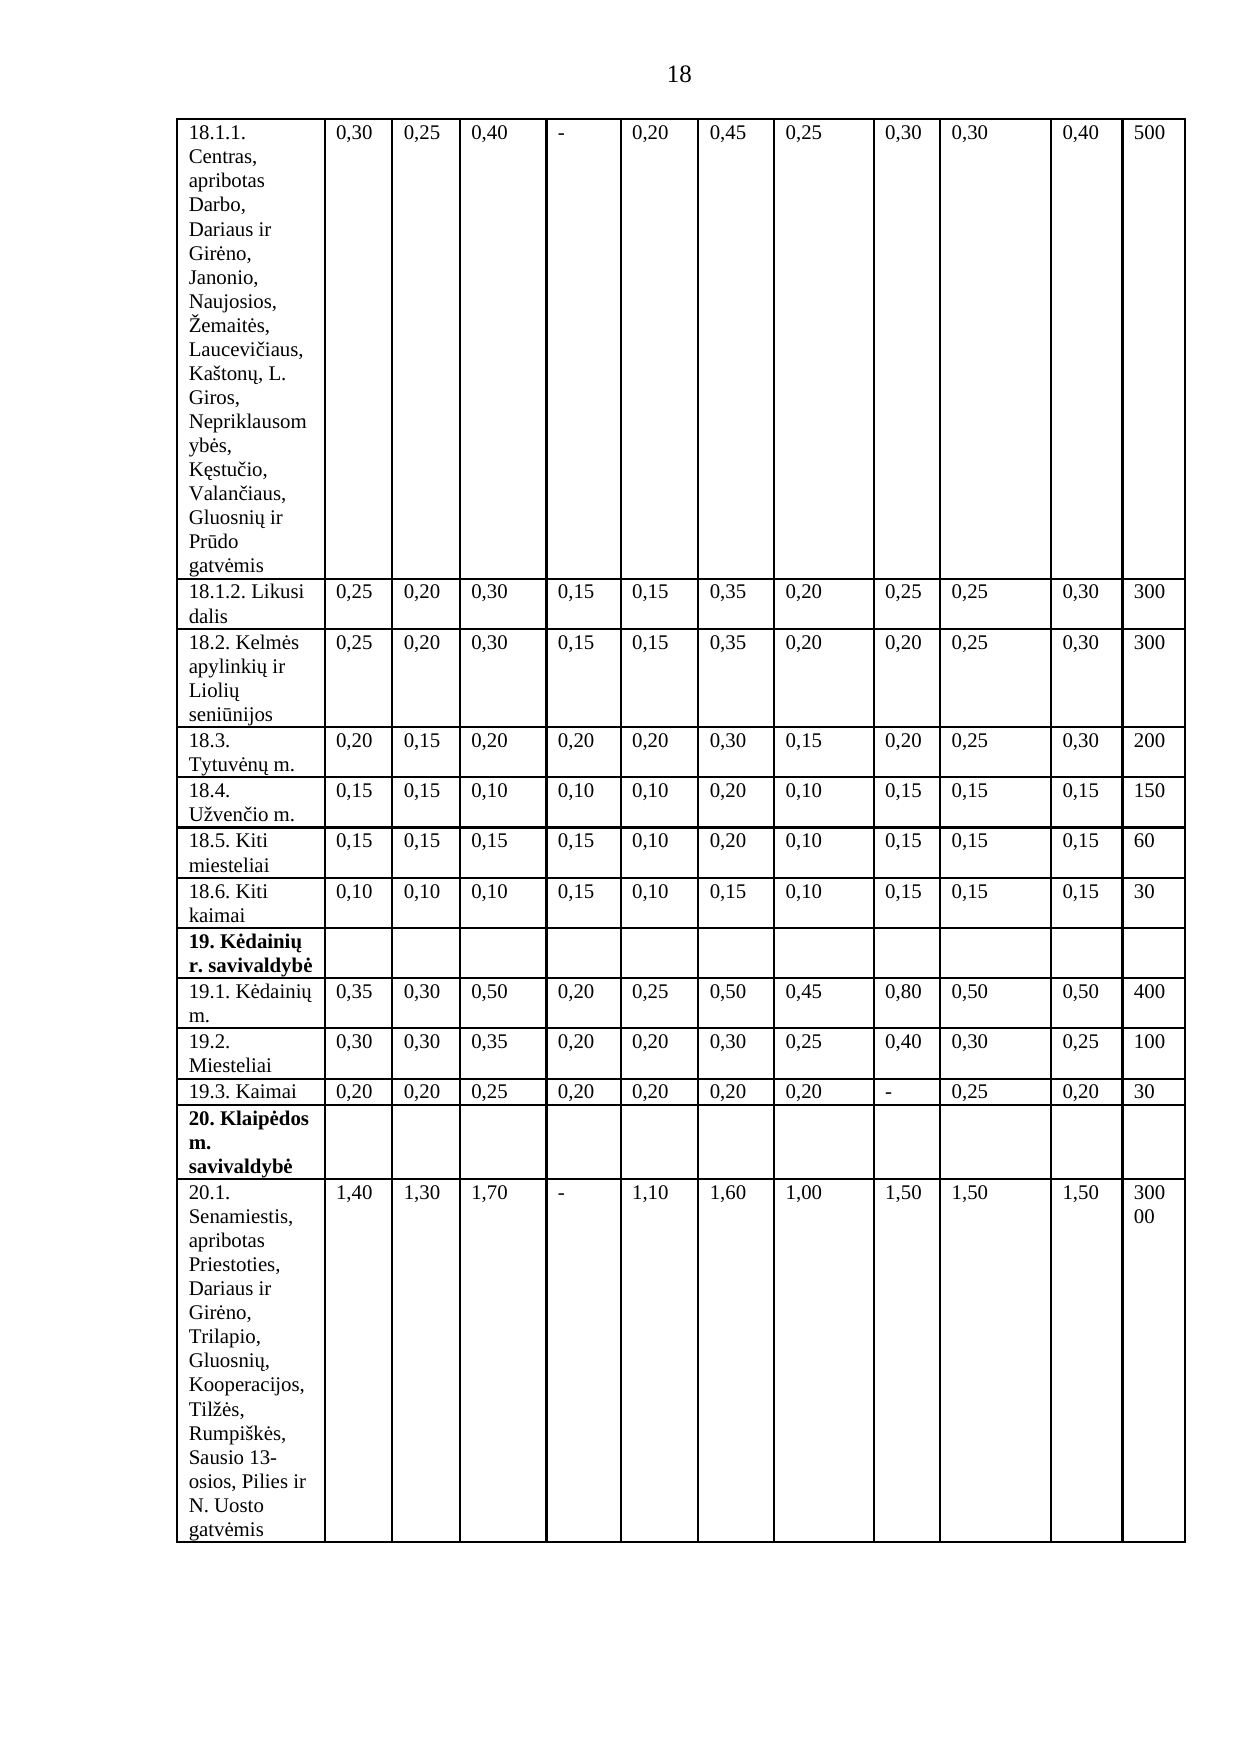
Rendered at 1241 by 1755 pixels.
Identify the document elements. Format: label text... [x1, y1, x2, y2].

table_cell 0,20 [622, 728, 697, 776]
table_cell 0,30 [1052, 728, 1121, 776]
table_cell 0,20 [548, 728, 620, 776]
table_cell 0,40 [875, 1029, 939, 1077]
table_cell 0,15 [941, 829, 1050, 877]
table_cell 0,25 [1052, 1029, 1121, 1077]
table_cell 0,15 [699, 879, 773, 927]
table_cell 30000 [1124, 1180, 1184, 1541]
table_cell 150 [1124, 778, 1184, 826]
table_cell 0,20 [548, 979, 620, 1027]
table_cell - [875, 1080, 939, 1103]
table_cell 0,30 [461, 630, 545, 726]
table_cell 0,20 [622, 1080, 697, 1103]
table_cell 30 [1124, 1080, 1184, 1103]
table_cell 0,20 [775, 1080, 873, 1103]
table_cell 0,15 [941, 879, 1050, 927]
table_cell 0,25 [941, 1080, 1050, 1103]
table_cell 1,50 [1052, 1180, 1121, 1541]
table_cell 200 [1124, 728, 1184, 776]
table_cell 0,20 [622, 120, 697, 577]
table_cell 0,30 [393, 1029, 459, 1077]
table_cell 18.2. Kelmės apylinkių ir Liolių seniūnijos [178, 630, 324, 726]
table_cell - [548, 1180, 620, 1541]
table_cell 0,15 [1052, 879, 1121, 927]
table_cell 0,30 [875, 120, 939, 577]
table_cell 0,15 [393, 778, 459, 826]
table_cell 0,30 [941, 1029, 1050, 1077]
table_cell 0,15 [622, 630, 697, 726]
table_cell 20.1. Senamiestis, apribotas Priestoties, Dariaus ir Girėno, Trilapio, Gluosnių, Kooperacijos, Tilžės, Rumpiškės, Sausio 13-osios, Pilies ir N. Uosto gatvėmis [178, 1180, 324, 1541]
table_cell 0,35 [326, 979, 391, 1027]
table_cell 0,50 [1052, 979, 1121, 1027]
table_cell 0,25 [941, 630, 1050, 726]
table_cell 0,25 [622, 979, 697, 1027]
table_cell 1,10 [622, 1180, 697, 1541]
table_cell [875, 929, 939, 977]
table_cell 0,20 [875, 630, 939, 726]
table_cell 0,15 [875, 879, 939, 927]
table_cell [548, 1106, 620, 1178]
table_cell 30 [1124, 879, 1184, 927]
table_cell [393, 1106, 459, 1178]
table_cell 1,00 [775, 1180, 873, 1541]
table_cell 0,50 [461, 979, 545, 1027]
table_cell 0,25 [393, 120, 459, 577]
table_cell [461, 1106, 545, 1178]
table_cell [461, 929, 545, 977]
table_cell 0,15 [1052, 829, 1121, 877]
table_cell 0,50 [941, 979, 1050, 1027]
table_cell [875, 1106, 939, 1178]
table_cell 0,20 [393, 1080, 459, 1103]
table_cell 19.1. Kėdainių m. [178, 979, 324, 1027]
table_cell [622, 929, 697, 977]
table_cell 0,15 [393, 829, 459, 877]
table_cell 0,20 [699, 1080, 773, 1103]
table_cell 0,10 [622, 829, 697, 877]
table_cell 0,30 [326, 1029, 391, 1077]
table_cell 0,15 [941, 778, 1050, 826]
table_cell 1,40 [326, 1180, 391, 1541]
table_cell 500 [1124, 120, 1184, 577]
table_cell 0,15 [548, 879, 620, 927]
table_cell [699, 1106, 773, 1178]
table_cell 0,10 [461, 879, 545, 927]
table_cell 0,20 [393, 630, 459, 726]
table_cell 0,30 [461, 580, 545, 628]
table_cell 0,20 [775, 580, 873, 628]
table_cell [699, 929, 773, 977]
table_cell [775, 1106, 873, 1178]
table_cell 0,20 [622, 1029, 697, 1077]
table_cell 0,20 [393, 580, 459, 628]
table_cell 0,30 [699, 728, 773, 776]
table_cell 0,25 [941, 728, 1050, 776]
table_cell 0,20 [775, 630, 873, 726]
table_cell 0,10 [622, 879, 697, 927]
table_cell 0,25 [941, 580, 1050, 628]
table_cell 18.1.2. Likusi dalis [178, 580, 324, 628]
table_cell 0,25 [461, 1080, 545, 1103]
table_cell 300 [1124, 630, 1184, 726]
table_cell 18.3. Tytuvėnų m. [178, 728, 324, 776]
table_cell 20. Klaipėdos m. savivaldybė [178, 1106, 324, 1178]
table_cell 0,30 [941, 120, 1050, 577]
table_cell 0,20 [699, 829, 773, 877]
table_cell 0,15 [461, 829, 545, 877]
table_cell 0,15 [875, 778, 939, 826]
table_cell 0,15 [548, 829, 620, 877]
table_cell 0,20 [461, 728, 545, 776]
table_cell 18.5. Kiti miesteliai [178, 829, 324, 877]
table_cell 0,15 [775, 728, 873, 776]
table_cell [393, 929, 459, 977]
table_cell 0,20 [875, 728, 939, 776]
table_cell [941, 929, 1050, 977]
table_cell 0,20 [1052, 1080, 1121, 1103]
table_cell 0,15 [875, 829, 939, 877]
table_cell 0,45 [699, 120, 773, 577]
table_cell [941, 1106, 1050, 1178]
table_cell 0,20 [326, 728, 391, 776]
table_cell 19.3. Kaimai [178, 1080, 324, 1103]
table_cell 0,10 [393, 879, 459, 927]
table_cell 0,30 [1052, 580, 1121, 628]
table_cell 1,30 [393, 1180, 459, 1541]
table_cell 0,40 [461, 120, 545, 577]
table_cell 0,20 [699, 778, 773, 826]
table_cell 0,35 [461, 1029, 545, 1077]
table_cell 0,80 [875, 979, 939, 1027]
table_cell 1,70 [461, 1180, 545, 1541]
table_cell 0,10 [775, 829, 873, 877]
table_cell 0,25 [775, 120, 873, 577]
table_cell 0,15 [393, 728, 459, 776]
table_cell [1124, 929, 1184, 977]
table_cell - [548, 120, 620, 577]
table_cell 0,15 [1052, 778, 1121, 826]
table_cell 0,10 [622, 778, 697, 826]
table_cell [622, 1106, 697, 1178]
table_cell 0,15 [326, 778, 391, 826]
table_cell 0,25 [326, 630, 391, 726]
table_cell 0,15 [548, 630, 620, 726]
table_cell 0,10 [326, 879, 391, 927]
table_cell 60 [1124, 829, 1184, 877]
table_cell 0,30 [326, 120, 391, 577]
table_cell 0,20 [548, 1080, 620, 1103]
table_cell 0,30 [699, 1029, 773, 1077]
table_cell 0,10 [775, 778, 873, 826]
table_cell 1,50 [941, 1180, 1050, 1541]
table_cell 19. Kėdainių r. savivaldybė [178, 929, 324, 977]
table_cell 0,10 [461, 778, 545, 826]
table_cell 18.1.1. Centras, apribotas Darbo, Dariaus ir Girėno, Janonio, Naujosios, Žemaitės, Laucevičiaus, Kaštonų, L. Giros, Nepriklausomybės, Kęstučio, Valančiaus, Gluosnių ir Prūdo gatvėmis [178, 120, 324, 577]
table_cell 1,50 [875, 1180, 939, 1541]
table_cell 0,10 [548, 778, 620, 826]
table_cell 0,20 [548, 1029, 620, 1077]
table_cell [1052, 929, 1121, 977]
table_cell 0,25 [775, 1029, 873, 1077]
table_cell 0,30 [1052, 630, 1121, 726]
table_cell 300 [1124, 580, 1184, 628]
table_cell 0,45 [775, 979, 873, 1027]
table_cell 100 [1124, 1029, 1184, 1077]
table_cell 400 [1124, 979, 1184, 1027]
table_cell 0,10 [775, 879, 873, 927]
table_cell [326, 929, 391, 977]
table_cell 0,50 [699, 979, 773, 1027]
table_cell 19.2. Miesteliai [178, 1029, 324, 1077]
table_cell 0,25 [326, 580, 391, 628]
table_cell 0,15 [622, 580, 697, 628]
table_cell [548, 929, 620, 977]
table_cell 0,30 [393, 979, 459, 1027]
table_cell [775, 929, 873, 977]
table_cell [1124, 1106, 1184, 1178]
table_cell [326, 1106, 391, 1178]
table_cell 0,35 [699, 580, 773, 628]
table_cell 0,15 [326, 829, 391, 877]
table_cell 0,35 [699, 630, 773, 726]
table_cell 0,25 [875, 580, 939, 628]
table_cell 0,15 [548, 580, 620, 628]
table_cell [1052, 1106, 1121, 1178]
table_cell 0,20 [326, 1080, 391, 1103]
table_cell 0,40 [1052, 120, 1121, 577]
table_cell 1,60 [699, 1180, 773, 1541]
table_cell 18.6. Kiti kaimai [178, 879, 324, 927]
table_cell 18.4. Užvenčio m. [178, 778, 324, 826]
